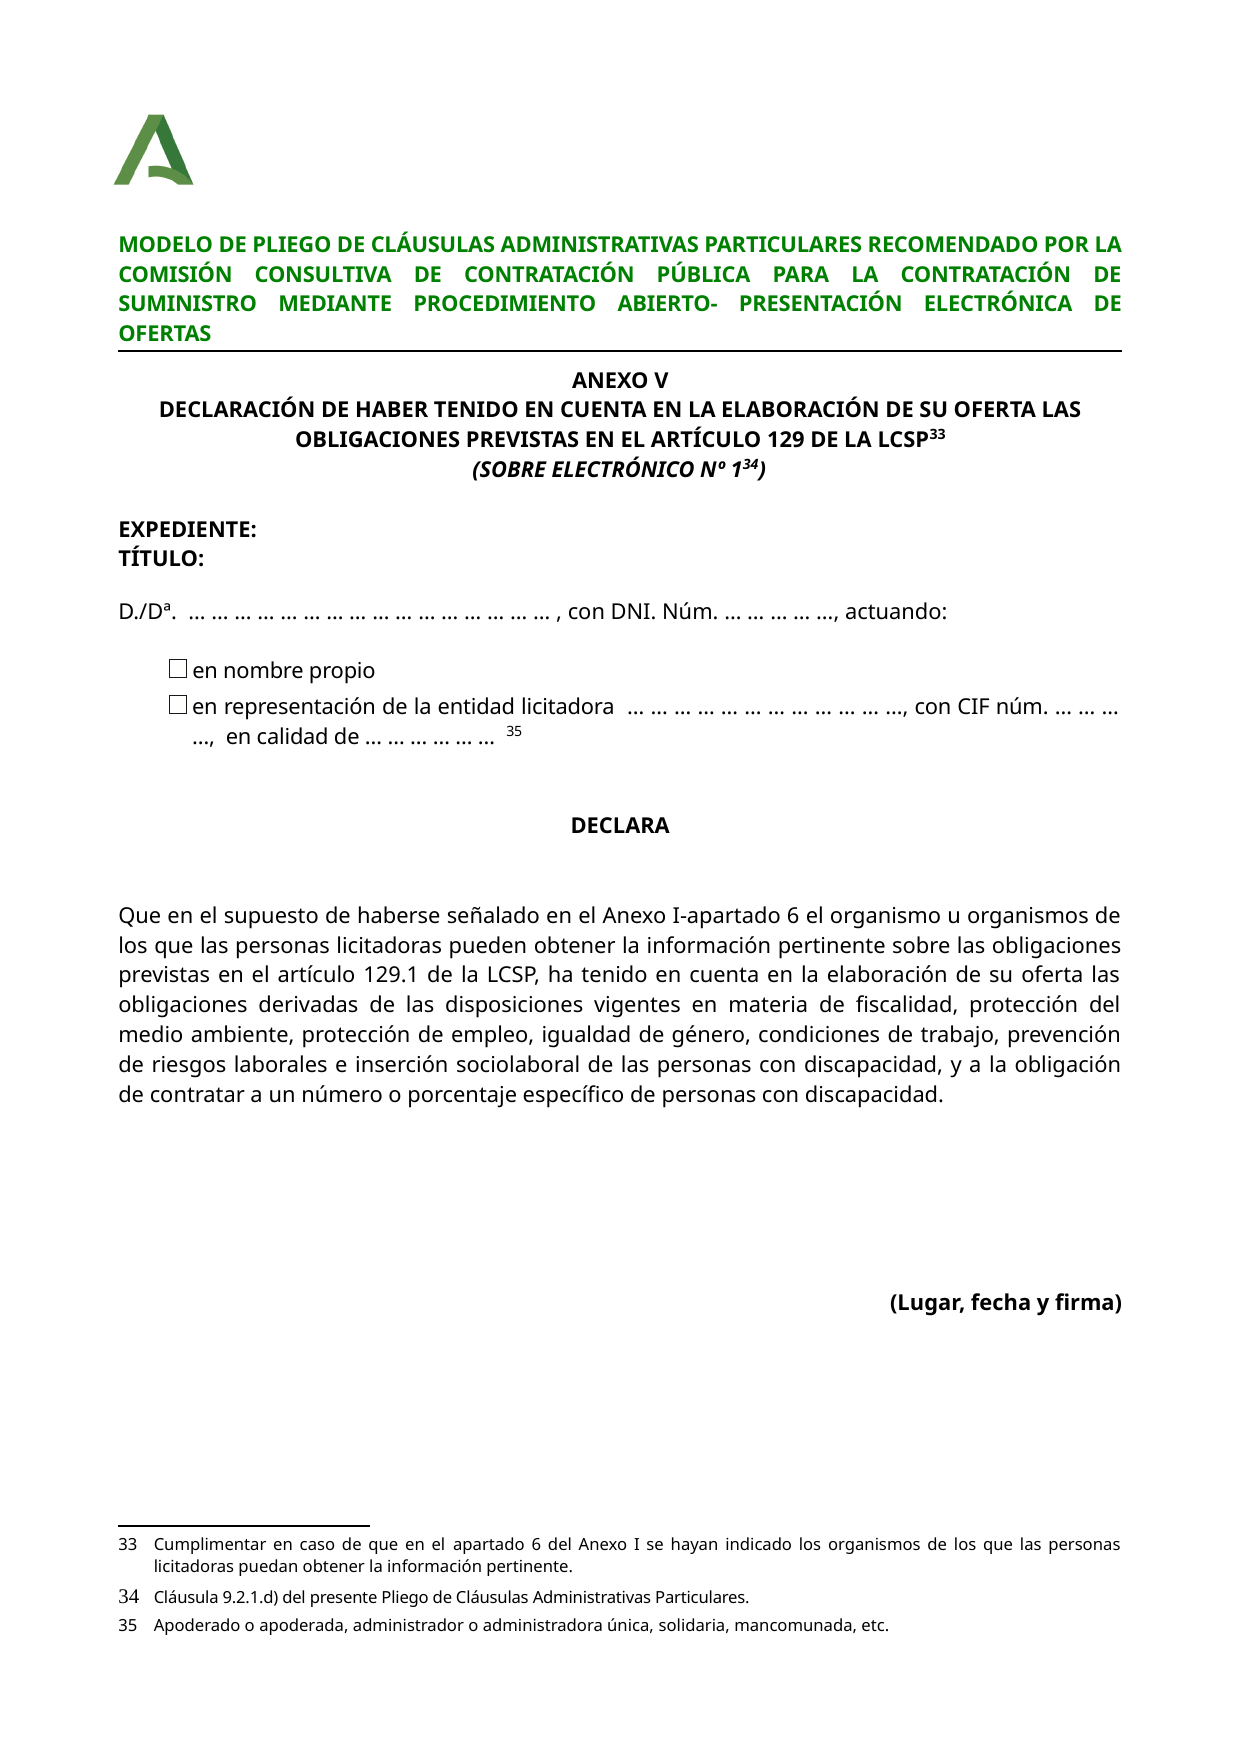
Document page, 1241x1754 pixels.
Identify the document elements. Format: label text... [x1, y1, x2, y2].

text (SOBRE ELECTRÓNICO Nº 1) [118, 454, 1122, 484]
text en nombre propio [192, 656, 1122, 685]
text TÍTULO: [118, 543, 1122, 573]
text DECLARA [118, 811, 1122, 840]
text Que en el supuesto de haberse señalado en el Anexo I-apartado 6 el organismo u organismos de los que las personas licitadoras pueden obtener la información pertinente sobre las obligaciones previstas en el artículo 129.1 de la LCSP, ha tenido en cuenta en la elaboración de su oferta las obligaciones derivadas de las disposiciones vigentes en materia de fiscalidad, protección del medio ambiente, protección de empleo, igualdad de género, condiciones de trabajo, prevención de riesgos laborales e inserción sociolaboral de las personas con discapacidad, y a la obligación de contratar a un número o porcentaje específico de personas con discapacidad. [118, 900, 1122, 1108]
text Cláusula 9.2.1.d) del presente Pliego de Cláusulas Administrativas Particulares. [118, 1584, 1122, 1608]
text ANEXO V [118, 365, 1122, 394]
picture [109, 110, 198, 189]
text Apoderado o apoderada, administrador o administradora única, solidaria, mancomunada, etc. [118, 1614, 1122, 1637]
text DECLARACIÓN DE HABER TENIDO EN CUENTA EN LA ELABORACIÓN DE SU OFERTA LAS OBLIGACIONES PREVISTAS EN EL ARTÍCULO 129 DE LA LCSP [118, 394, 1122, 454]
text en representación de la entidad licitadora … … … … … … … … … … … …, con CIF núm. … … … …, en calidad de … … … … … … [192, 691, 1122, 751]
text D./Dª. … … … … … … … … … … … … … … … … , con DNI. Núm. … … … … …, actuando: [118, 596, 1122, 626]
text EXPEDIENTE: [118, 514, 1122, 543]
text MODELO DE PLIEGO DE CLÁUSULAS ADMINISTRATIVAS PARTICULARES RECOMENDADO POR LA COMISIÓN CONSULTIVA DE CONTRATACIÓN PÚBLICA PARA LA CONTRATACIÓN DE SUMINISTRO MEDIANTE PROCEDIMIENTO ABIERTO- PRESENTACIÓN ELECTRÓNICA DE OFERTAS [118, 229, 1122, 350]
text Cumplimentar en caso de que en el apartado 6 del Anexo I se hayan indicado los organismos de los que las personas licitadoras puedan obtener la información pertinente. [118, 1532, 1122, 1578]
text (Lugar, fecha y firma) [118, 1287, 1122, 1317]
